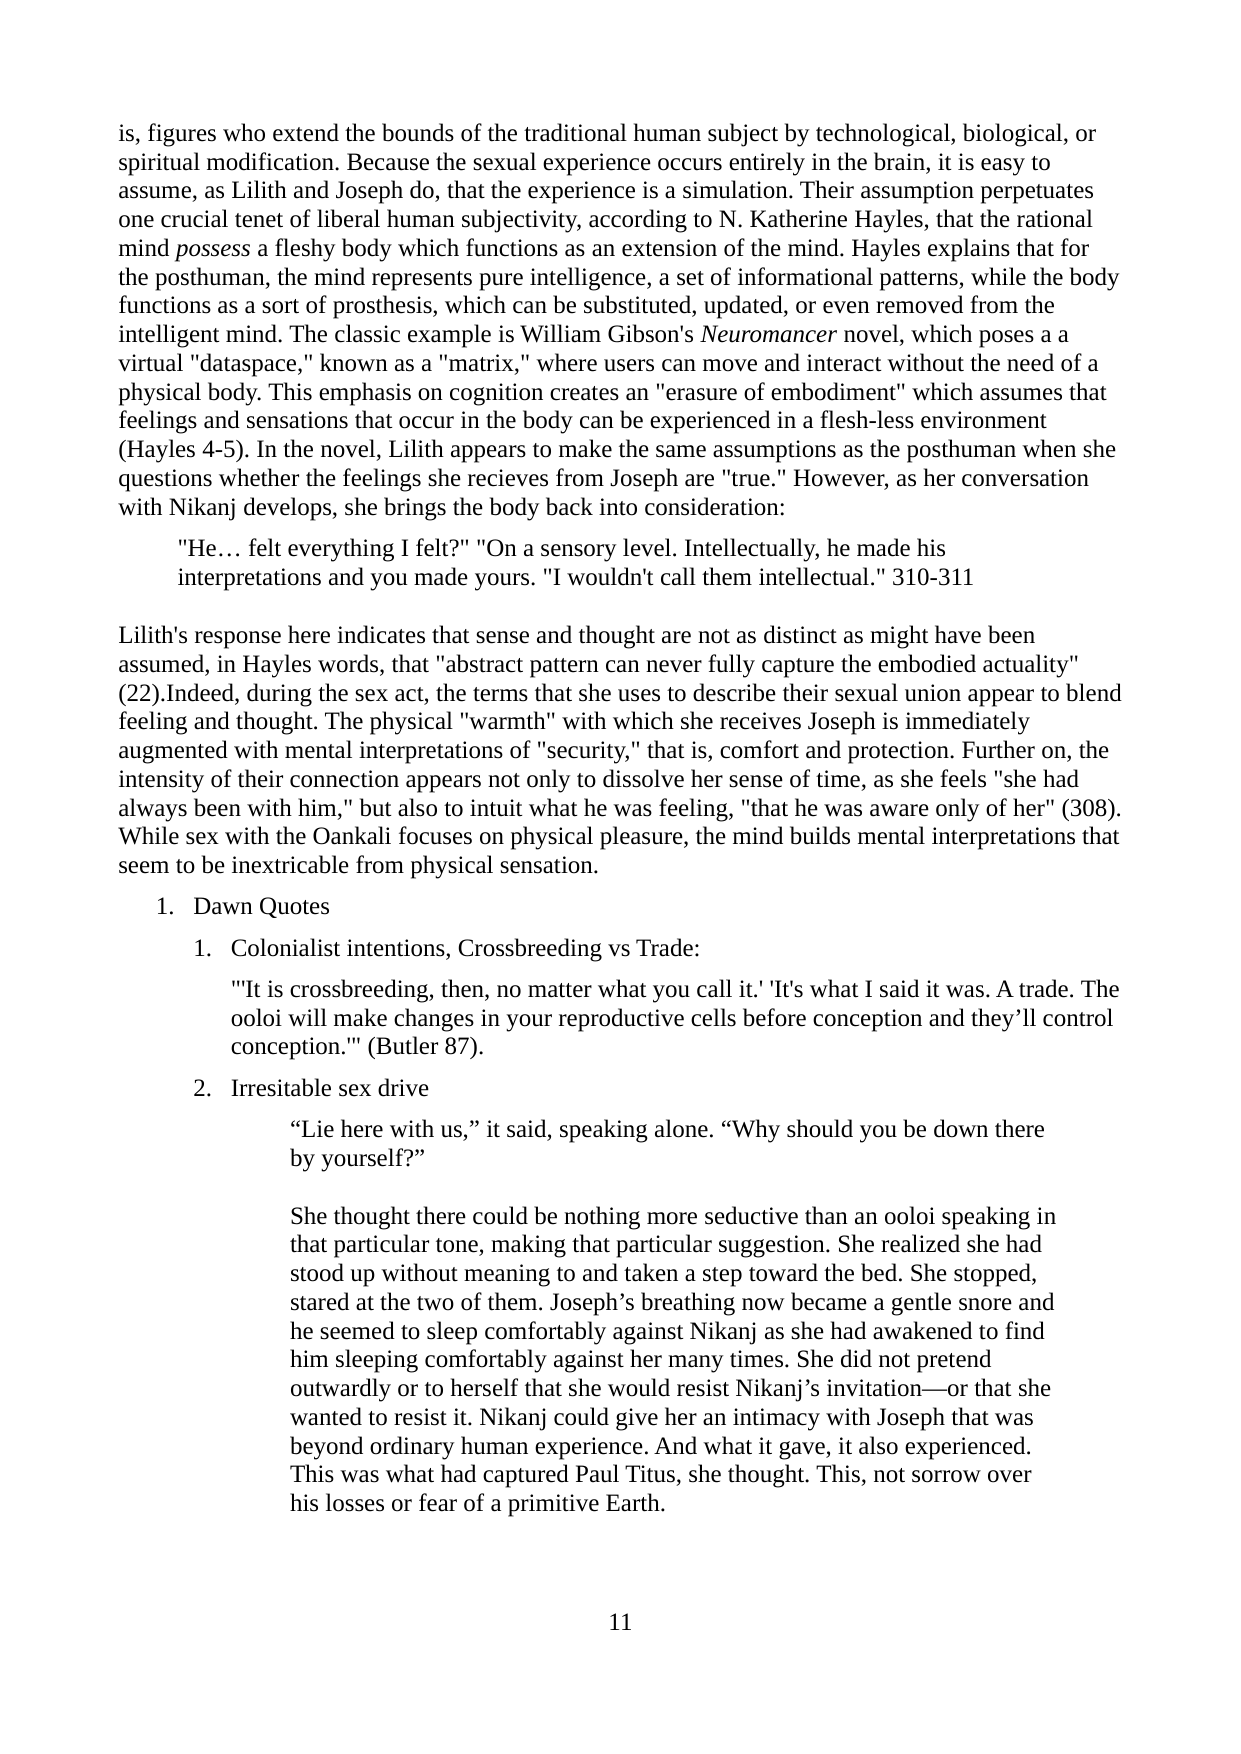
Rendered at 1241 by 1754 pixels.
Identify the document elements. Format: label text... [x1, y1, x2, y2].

list Dawn Quotes [156, 891, 1122, 920]
text "He… felt everything I felt?" "On a sensory level. Intellectually, he made his interpretations and you made yours. "I wouldn't call them intellectual." 310-311 [177, 533, 1063, 591]
list “Lie here with us,” it said, speaking alone. “Why should you be down there by yourself?” [252, 1114, 1063, 1171]
list Irresitable sex drive [193, 1073, 1122, 1101]
list Colonialist intentions, Crossbreeding vs Trade: [193, 933, 1122, 961]
list She thought there could be nothing more seductive than an ooloi speaking in that particular tone, making that particular suggestion. She realized she had stood up without meaning to and taken a step toward the bed. She stopped, stared at the two of them. Joseph’s breathing now became a gentle snore and he seemed to sleep comfortably against Nikanj as she had awakened to find him sleeping comfortably against her many times. She did not pretend outwardly or to herself that she would resist Nikanj’s invitation—or that she wanted to resist it. Nikanj could give her an intimacy with Joseph that was beyond ordinary human experience. And what it gave, it also experienced. This was what had captured Paul Titus, she thought. This, not sorrow over his losses or fear of a primitive Earth. [252, 1201, 1063, 1517]
list "'It is crossbreeding, then, no matter what you call it.' 'It's what I said it was. A trade. The ooloi will make changes in your reproductive cells before conception and they’ll control conception.'" (Butler 87). [193, 974, 1122, 1060]
text is, figures who extend the bounds of the traditional human subject by technological, biological, or spiritual modification. Because the sexual experience occurs entirely in the brain, it is easy to assume, as Lilith and Joseph do, that the experience is a simulation. Their assumption perpetuates one crucial tenet of liberal human subjectivity, according to N. Katherine Hayles, that the rational mind possess a fleshy body which functions as an extension of the mind. Hayles explains that for the posthuman, the mind represents pure intelligence, a set of informational patterns, while the body functions as a sort of prosthesis, which can be substituted, updated, or even removed from the intelligent mind. The classic example is William Gibson's Neuromancer novel, which poses a a virtual "dataspace," known as a "matrix," where users can move and interact without the need of a physical body. This emphasis on cognition creates an "erasure of embodiment" which assumes that feelings and sensations that occur in the body can be experienced in a flesh-less environment (Hayles 4-5). In the novel, Lilith appears to make the same assumptions as the posthuman when she questions whether the feelings she recieves from Joseph are "true." However, as her conversation with Nikanj develops, she brings the body back into consideration: [118, 118, 1122, 521]
text Lilith's response here indicates that sense and thought are not as distinct as might have been assumed, in Hayles words, that "abstract pattern can never fully capture the embodied actuality" (22).Indeed, during the sex act, the terms that she uses to describe their sexual union appear to blend feeling and thought. The physical "warmth" with which she receives Joseph is immediately augmented with mental interpretations of "security," that is, comfort and protection. Further on, the intensity of their connection appears not only to dissolve her sense of time, as she feels "she had always been with him," but also to intuit what he was feeling, "that he was aware only of her" (308). While sex with the Oankali focuses on physical pleasure, the mind builds mental interpretations that seem to be inextricable from physical sensation. [118, 620, 1122, 879]
